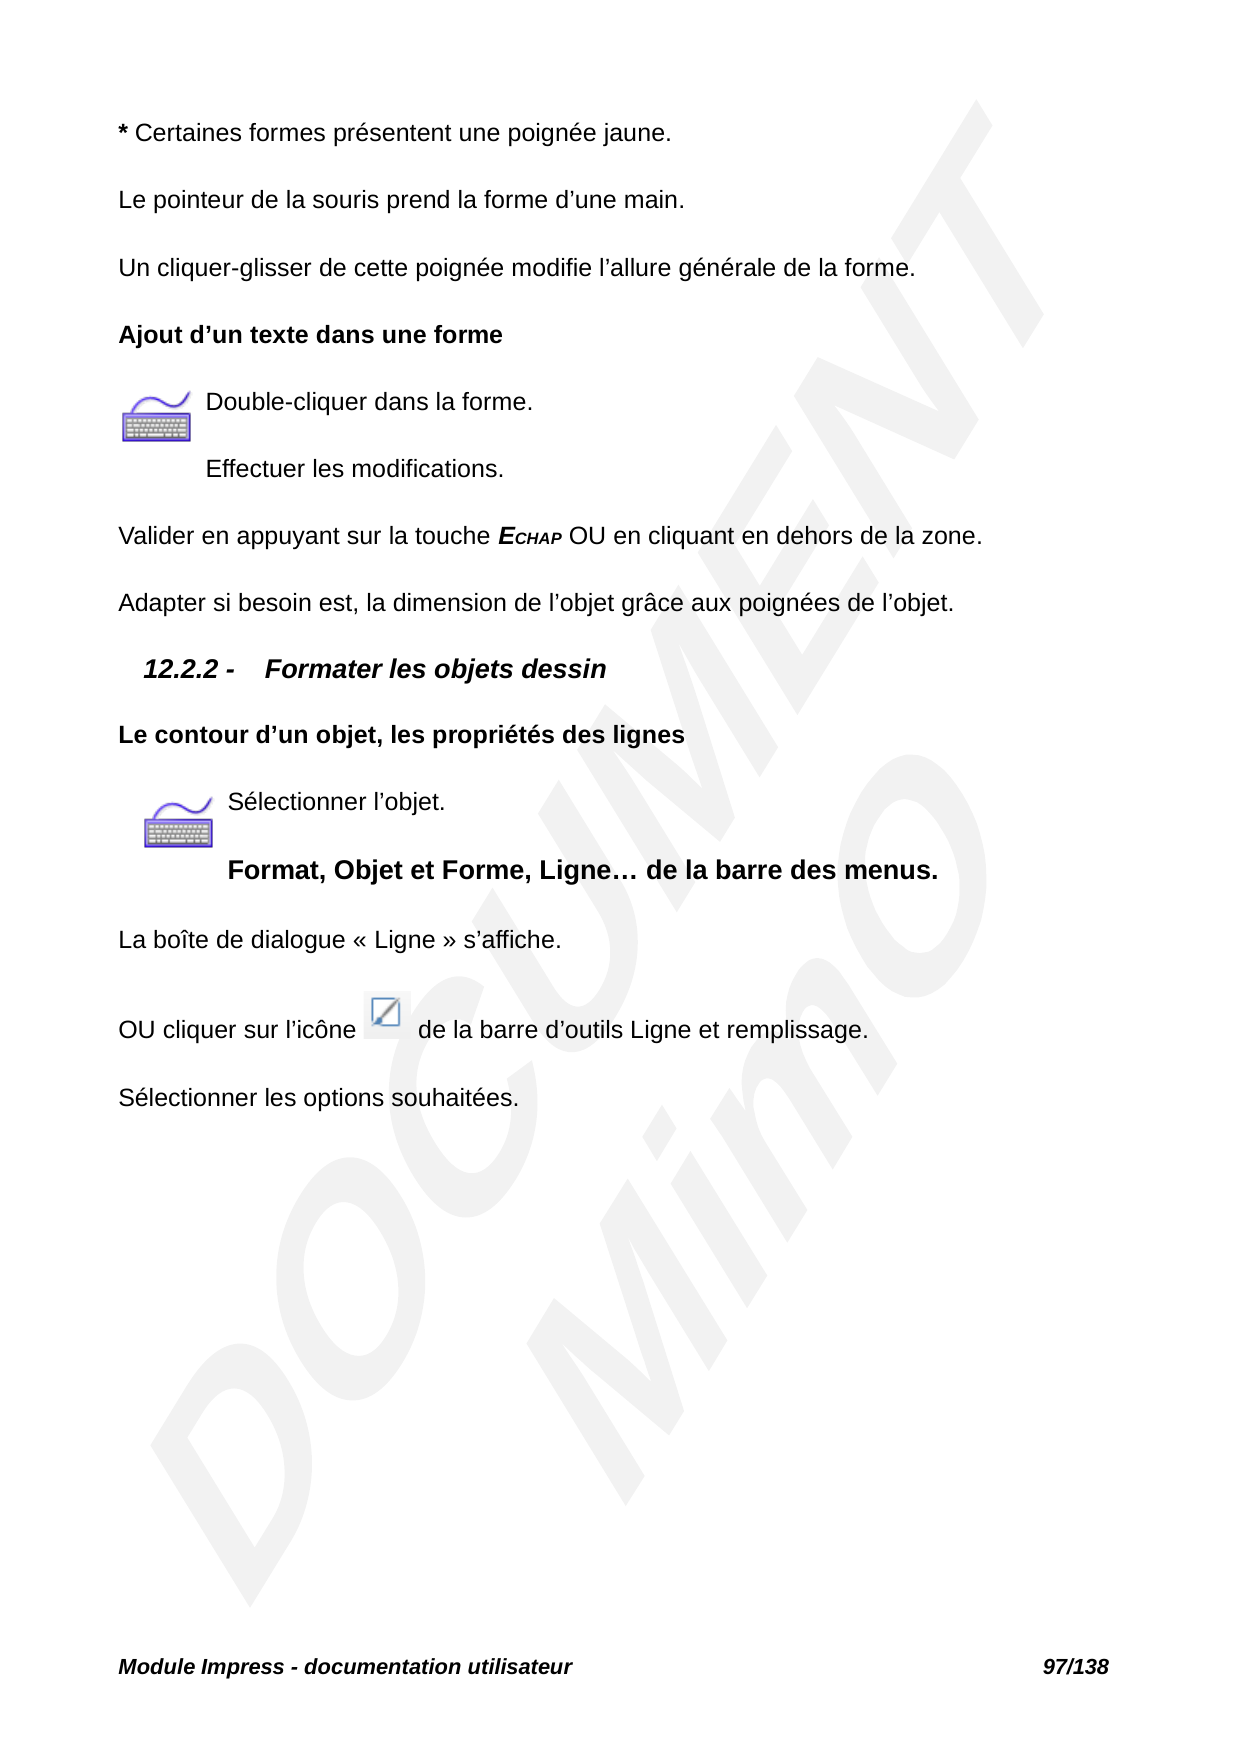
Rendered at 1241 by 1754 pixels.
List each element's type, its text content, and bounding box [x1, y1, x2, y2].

text Double-cliquer dans la forme. [194, 387, 1122, 416]
picture [118, 380, 194, 456]
text * Certaines formes présentent une poignée jaune. [118, 118, 1122, 147]
text [118, 787, 140, 816]
text Adapter si besoin est, la dimension de l’objet grâce aux poignées de l’objet. [118, 588, 1122, 617]
text Format, Objet et Forme, Ligne… de la barre des menus. [118, 854, 1122, 885]
text Valider en appuyant sur la touche Echap OU en cliquant en dehors de la zone. [118, 521, 1122, 550]
text Le pointeur de la souris prend la forme d’une main. [118, 185, 1122, 214]
text Ajout d’un texte dans une forme [118, 319, 1122, 349]
text Effectuer les modifications. [118, 454, 1122, 483]
picture [363, 991, 411, 1039]
text Le contour d’un objet, les propriétés des lignes [118, 720, 1122, 749]
picture [140, 786, 216, 862]
text OU cliquer sur l’icône de la barre d’outils Ligne et remplissage. [118, 992, 1122, 1044]
subtitle Formater les objets dessin [143, 653, 1122, 684]
text Un cliquer-glisser de cette poignée modifie l’allure générale de la forme. [118, 252, 1122, 281]
text La boîte de dialogue « Ligne » s’affiche. [118, 924, 1122, 953]
text Sélectionner les options souhaitées. [118, 1083, 1122, 1112]
text Sélectionner l’objet. [216, 787, 1122, 816]
